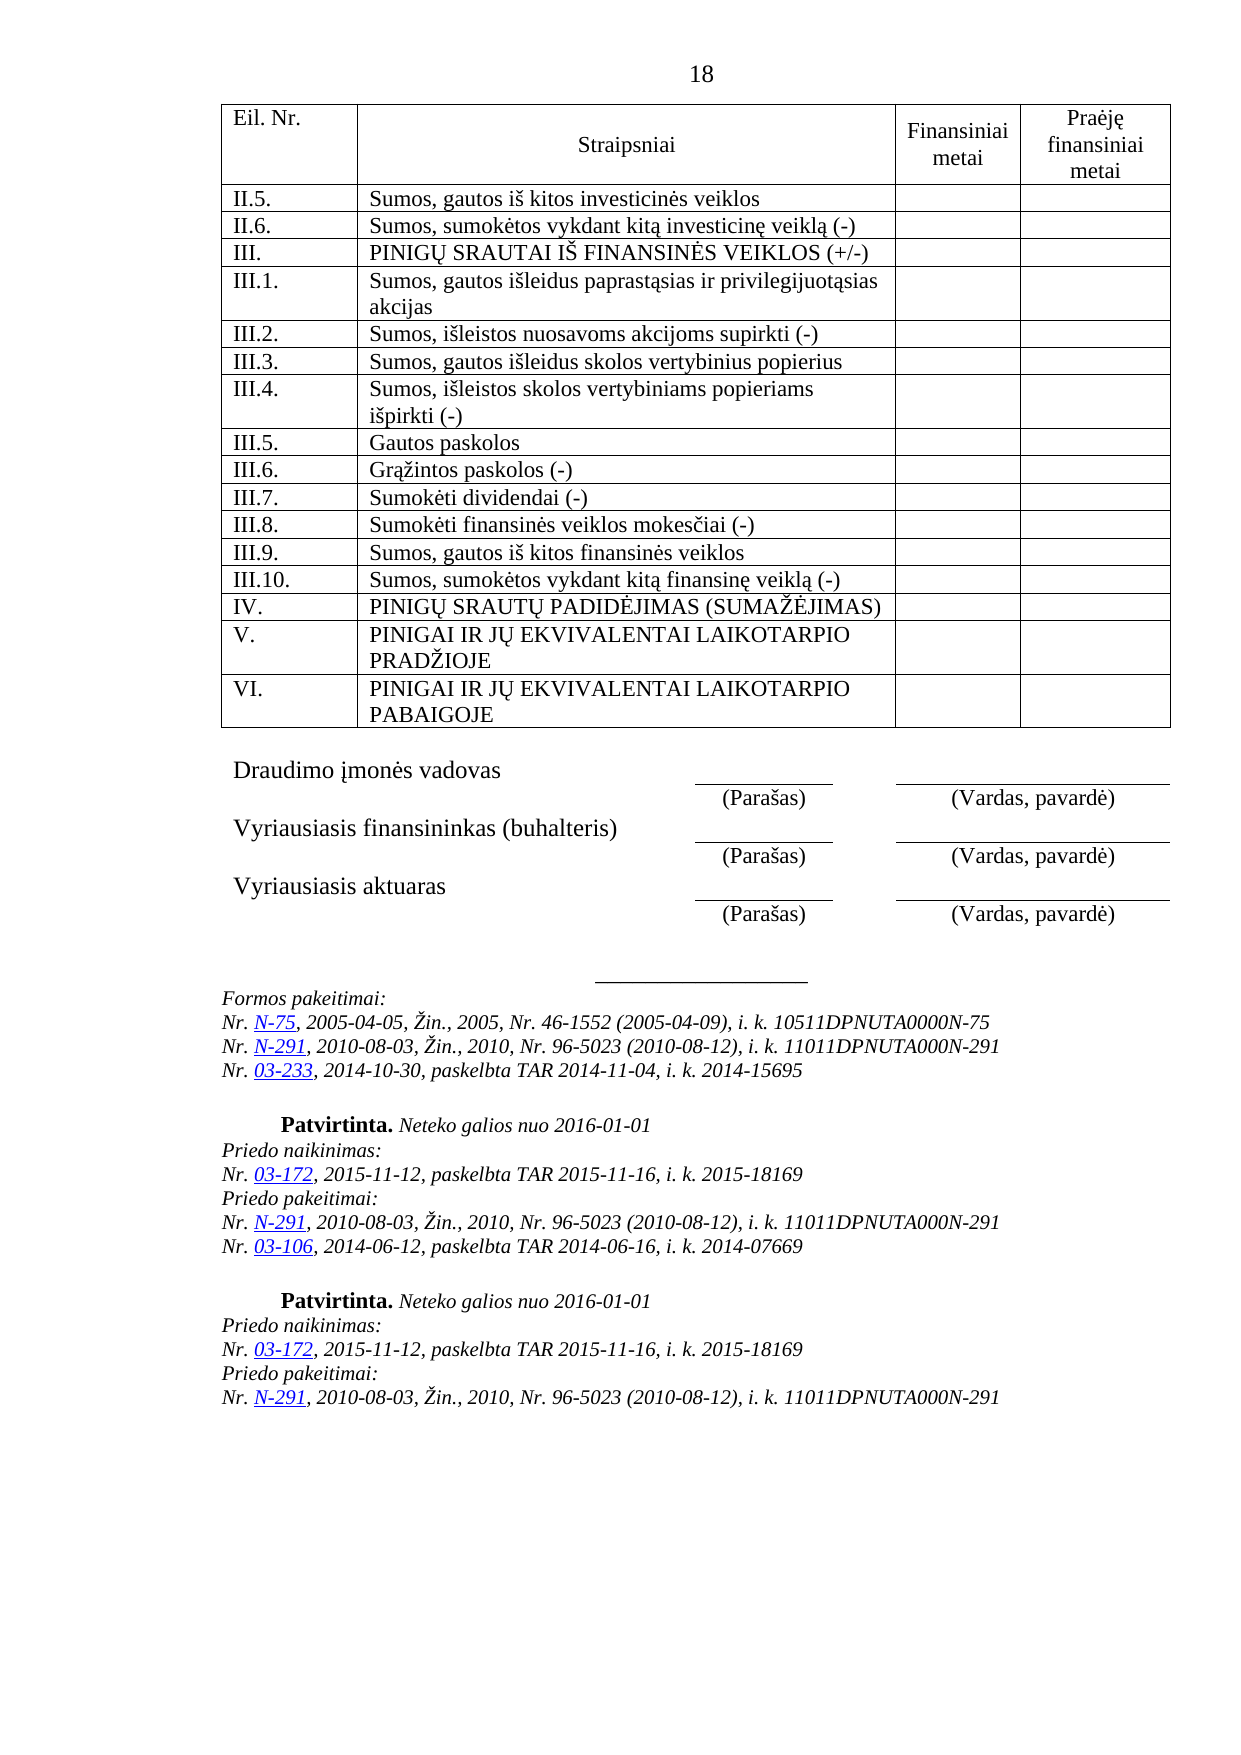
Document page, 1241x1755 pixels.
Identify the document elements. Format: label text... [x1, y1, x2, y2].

text Nr. 03-233, 2014-10-30, paskelbta TAR 2014-11-04, i. k. 2014-15695 [222, 1058, 1181, 1082]
table_cell [896, 539, 1020, 565]
text Patvirtinta. Neteko galios nuo 2016-01-01 [222, 1287, 1181, 1313]
table_cell IV. [222, 594, 357, 620]
table_header Praėję finansiniai metai [1021, 105, 1170, 183]
table_cell [896, 594, 1020, 620]
table_cell [1021, 539, 1170, 565]
text Priedo pakeitimai: [222, 1361, 1181, 1385]
table_cell Pinigų srautų padidėjimas (sumažėjimas) [358, 594, 895, 620]
table_cell [1021, 185, 1170, 211]
table_cell [1021, 212, 1170, 238]
table_cell [896, 456, 1020, 483]
table_cell [1021, 267, 1170, 319]
text Nr. N-291, 2010-08-03, Žin., 2010, Nr. 96-5023 (2010-08-12), i. k. 11011DPNUTA000N-291 [222, 1034, 1181, 1058]
table_cell [1021, 594, 1170, 620]
table_header Straipsniai [358, 105, 895, 183]
table_cell [896, 566, 1020, 592]
table_cell [896, 621, 1020, 673]
table_cell Pinigų srautai iš finansinės veiklos (+/-) [358, 239, 895, 266]
table_cell [833, 841, 896, 871]
text Nr. 03-106, 2014-06-12, paskelbta TAR 2014-06-16, i. k. 2014-07669 [222, 1234, 1181, 1258]
table_cell Sumos, gautos išleidus skolos vertybinius popierius [358, 348, 895, 374]
table_cell (Vardas, pavardė) [896, 785, 1170, 813]
table_cell [833, 871, 896, 899]
table_cell [896, 212, 1020, 238]
table_cell [1021, 239, 1170, 266]
text Patvirtinta. Neteko galios nuo 2016-01-01 [222, 1111, 1181, 1138]
table_cell [833, 900, 896, 929]
table_cell III.9. [222, 539, 357, 565]
table_cell III.10. [222, 566, 357, 592]
table_cell [695, 871, 833, 899]
table_cell [896, 484, 1020, 510]
text Nr. N-75, 2005-04-05, Žin., 2005, Nr. 46-1552 (2005-04-09), i. k. 10511DPNUTA0000N-75 [222, 1010, 1181, 1034]
text Priedo naikinimas: [222, 1313, 1181, 1337]
table_cell (Parašas) [695, 785, 833, 813]
table_cell [896, 871, 1170, 899]
text _________________ [222, 957, 1181, 986]
table_cell III.2. [222, 321, 357, 347]
table_cell III.3. [222, 348, 357, 374]
table_cell [1021, 375, 1170, 428]
table_cell (Vardas, pavardė) [896, 843, 1170, 871]
table_cell III.4. [222, 375, 357, 428]
table_cell Sumos, gautos išleidus paprastąsias ir privilegijuotąsias akcijas [358, 267, 895, 319]
table_cell [222, 900, 695, 929]
table_cell Pinigai ir jų ekvivalentai laikotarpio pradžioje [358, 621, 895, 673]
table_cell III.7. [222, 484, 357, 510]
table_cell Sumokėti dividendai (-) [358, 484, 895, 510]
table_header Eil. Nr. [222, 105, 357, 183]
table_cell [1021, 484, 1170, 510]
table_header Finansiniai metai [896, 105, 1020, 183]
table_cell [1021, 675, 1170, 727]
text Nr. N-291, 2010-08-03, Žin., 2010, Nr. 96-5023 (2010-08-12), i. k. 11011DPNUTA000N-291 [222, 1210, 1181, 1234]
table_cell [896, 321, 1020, 347]
table_cell III.6. [222, 456, 357, 483]
table_cell [896, 511, 1020, 538]
table_cell II.5. [222, 185, 357, 211]
table_cell Vyriausiasis finansininkas (buhalteris) [222, 813, 695, 841]
table_cell [896, 375, 1020, 428]
table_cell [1021, 456, 1170, 483]
table_cell [222, 784, 695, 813]
table_cell [695, 813, 833, 841]
table_cell [1021, 348, 1170, 374]
table_cell [896, 267, 1020, 319]
table_cell [896, 239, 1020, 266]
table_cell [833, 813, 896, 841]
table_cell [896, 813, 1170, 841]
table_cell Grąžintos paskolos (-) [358, 456, 895, 483]
table_cell [896, 185, 1020, 211]
text Nr. N-291, 2010-08-03, Žin., 2010, Nr. 96-5023 (2010-08-12), i. k. 11011DPNUTA000N-291 [222, 1385, 1181, 1409]
text Priedo naikinimas: [222, 1138, 1181, 1162]
table_cell Sumos, sumokėtos vykdant kitą finansinę veiklą (-) [358, 566, 895, 592]
table_cell [1021, 566, 1170, 592]
table_cell III.1. [222, 267, 357, 319]
table_cell II.6. [222, 212, 357, 238]
table_cell III.5. [222, 429, 357, 455]
table_cell (Parašas) [695, 843, 833, 871]
table_cell Sumos, išleistos skolos vertybiniams popieriams išpirkti (-) [358, 375, 895, 428]
table_cell [1021, 429, 1170, 455]
table_cell Gautos paskolos [358, 429, 895, 455]
table_cell [1021, 511, 1170, 538]
table_cell [896, 675, 1020, 727]
table_cell Pinigai ir jų ekvivalentai laikotarpio pabaigoje [358, 675, 895, 727]
text Nr. 03-172, 2015-11-12, paskelbta TAR 2015-11-16, i. k. 2015-18169 [222, 1337, 1181, 1361]
table_cell VI. [222, 675, 357, 727]
table_cell [1021, 621, 1170, 673]
table_cell [222, 841, 695, 871]
table_cell (Parašas) [695, 901, 833, 929]
text Nr. 03-172, 2015-11-12, paskelbta TAR 2015-11-16, i. k. 2015-18169 [222, 1162, 1181, 1186]
table_cell Sumos, išleistos nuosavoms akcijoms supirkti (-) [358, 321, 895, 347]
table_header Draudimo įmonės vadovas [222, 755, 695, 783]
table_cell Sumos, gautos iš kitos investicinės veiklos [358, 185, 895, 211]
table_cell [896, 429, 1020, 455]
table_cell [833, 784, 896, 813]
table_cell Sumos, gautos iš kitos finansinės veiklos [358, 539, 895, 565]
table_header [695, 755, 833, 783]
table_cell V. [222, 621, 357, 673]
table_cell III.8. [222, 511, 357, 538]
text Formos pakeitimai: [222, 986, 1181, 1010]
table_cell [896, 348, 1020, 374]
table_header [833, 755, 896, 783]
table_cell Sumos, sumokėtos vykdant kitą investicinę veiklą (-) [358, 212, 895, 238]
table_cell III. [222, 239, 357, 266]
table_cell Sumokėti finansinės veiklos mokesčiai (-) [358, 511, 895, 538]
table_cell [1021, 321, 1170, 347]
table_cell (Vardas, pavardė) [896, 901, 1170, 929]
text Priedo pakeitimai: [222, 1186, 1181, 1210]
table_header [896, 755, 1170, 783]
table_cell Vyriausiasis aktuaras [222, 871, 695, 899]
